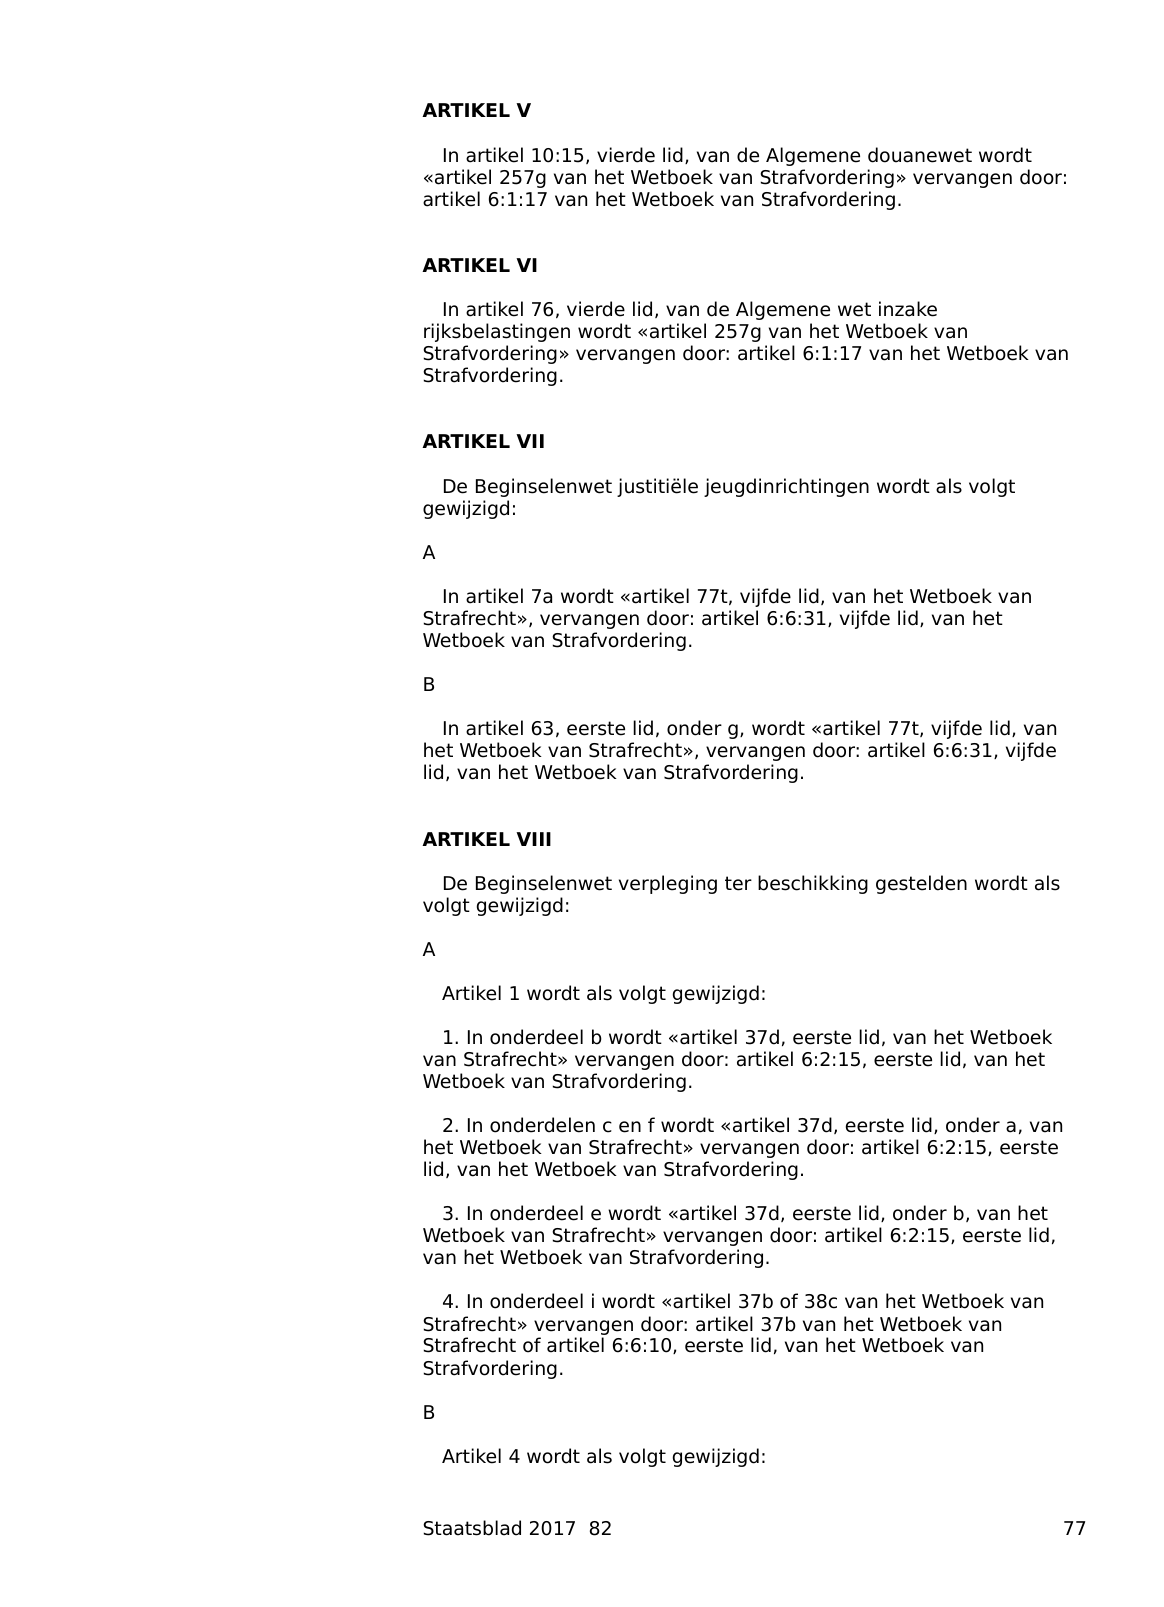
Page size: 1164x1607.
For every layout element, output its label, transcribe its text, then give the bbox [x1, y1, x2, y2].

text 3. In onderdeel e wordt «artikel 37d, eerste lid, onder b, van het Wetboek van Strafrecht» vervangen door: artikel 6:2:15, eerste lid, van het Wetboek van Strafvordering. [422, 1203, 1087, 1269]
text 2. In onderdelen c en f wordt «artikel 37d, eerste lid, onder a, van het Wetboek van Strafrecht» vervangen door: artikel 6:2:15, eerste lid, van het Wetboek van Strafvordering. [422, 1115, 1087, 1181]
text A [422, 542, 1087, 564]
text In artikel 10:15, vierde lid, van de Algemene douanewet wordt «artikel 257g van het Wetboek van Strafvordering» vervangen door: artikel 6:1:17 van het Wetboek van Strafvordering. [422, 144, 1087, 211]
text B [422, 1402, 1087, 1423]
text De Beginselenwet verpleging ter beschikking gestelden wordt als volgt gewijzigd: [422, 873, 1087, 917]
text 1. In onderdeel b wordt «artikel 37d, eerste lid, van het Wetboek van Strafrecht» vervangen door: artikel 6:2:15, eerste lid, van het Wetboek van Strafvordering. [422, 1027, 1087, 1093]
text Artikel 4 wordt als volgt gewijzigd: [422, 1446, 1087, 1468]
text In artikel 76, vierde lid, van de Algemene wet inzake rijksbelastingen wordt «artikel 257g van het Wetboek van Strafvordering» vervangen door: artikel 6:1:17 van het Wetboek van Strafvordering. [422, 299, 1087, 387]
text B [422, 674, 1087, 696]
text De Beginselenwet justitiële jeugdinrichtingen wordt als volgt gewijzigd: [422, 476, 1087, 519]
text Artikel 1 wordt als volgt gewijzigd: [422, 983, 1087, 1005]
text A [422, 939, 1087, 961]
subtitle ARTIKEL V [422, 100, 1087, 122]
text In artikel 7a wordt «artikel 77t, vijfde lid, van het Wetboek van Strafrecht», vervangen door: artikel 6:6:31, vijfde lid, van het Wetboek van Strafvordering. [422, 586, 1087, 652]
subtitle ARTIKEL VI [422, 255, 1087, 277]
subtitle ARTIKEL VIII [422, 828, 1087, 850]
text In artikel 63, eerste lid, onder g, wordt «artikel 77t, vijfde lid, van het Wetboek van Strafrecht», vervangen door: artikel 6:6:31, vijfde lid, van het Wetboek van Strafvordering. [422, 718, 1087, 784]
text 4. In onderdeel i wordt «artikel 37b of 38c van het Wetboek van Strafrecht» vervangen door: artikel 37b van het Wetboek van Strafrecht of artikel 6:6:10, eerste lid, van het Wetboek van Strafvordering. [422, 1291, 1087, 1379]
subtitle ARTIKEL VII [422, 431, 1087, 453]
